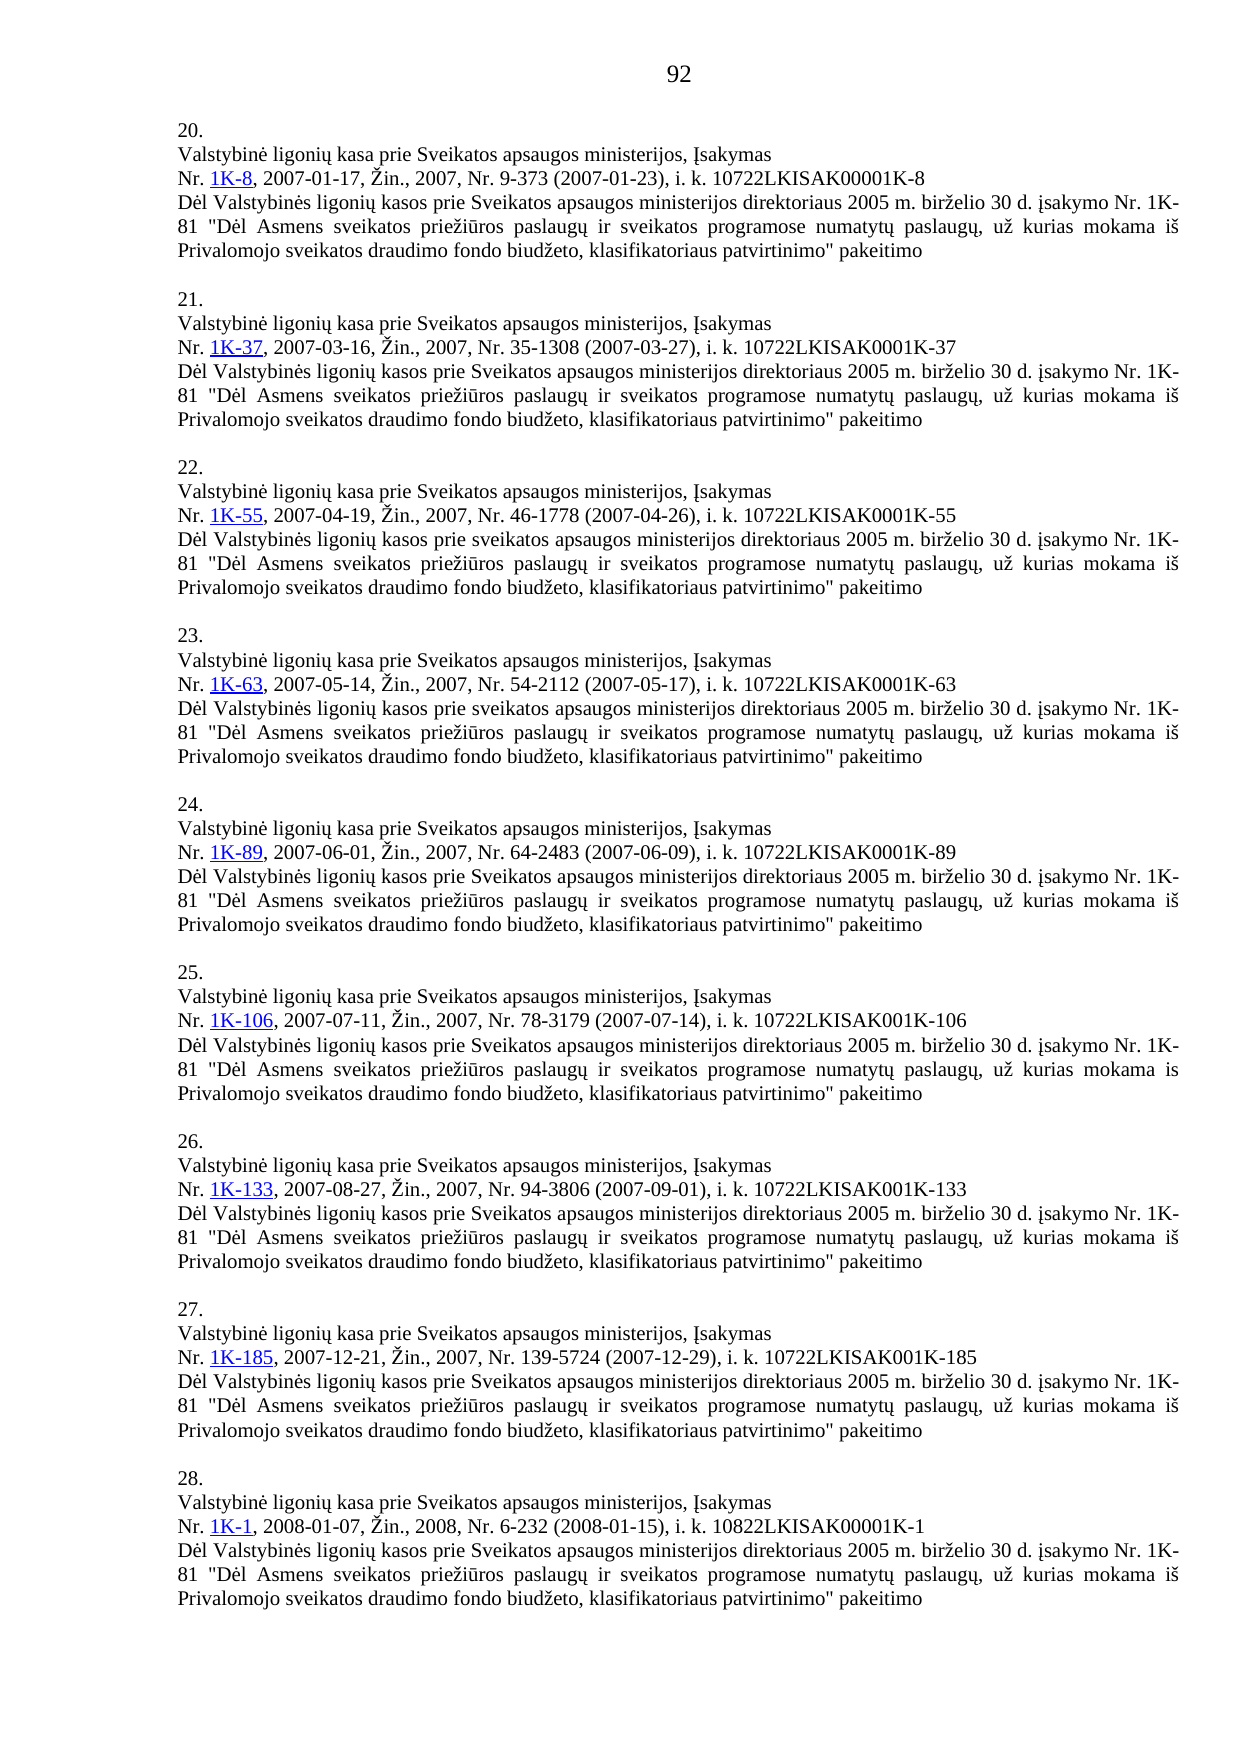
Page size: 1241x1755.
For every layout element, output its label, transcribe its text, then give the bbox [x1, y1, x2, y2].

text Valstybinė ligonių kasa prie Sveikatos apsaugos ministerijos, Įsakymas [177, 816, 1181, 840]
text Valstybinė ligonių kasa prie Sveikatos apsaugos ministerijos, Įsakymas [177, 1321, 1181, 1345]
text Valstybinė ligonių kasa prie Sveikatos apsaugos ministerijos, Įsakymas [177, 1490, 1181, 1514]
text Valstybinė ligonių kasa prie Sveikatos apsaugos ministerijos, Įsakymas [177, 647, 1181, 672]
text 25. [177, 960, 1181, 984]
text 24. [177, 792, 1181, 816]
text Nr. 1K-37, 2007-03-16, Žin., 2007, Nr. 35-1308 (2007-03-27), i. k. 10722LKISAK0001K-37 [177, 335, 1181, 359]
text 20. [177, 118, 1181, 142]
text Dėl Valstybinės ligonių kasos prie Sveikatos apsaugos ministerijos direktoriaus 2005 m. birželio 30 d. įsakymo Nr. 1K-81 "Dėl Asmens sveikatos priežiūros paslaugų ir sveikatos programose numatytų paslaugų, už kurias mokama is Privalomojo sveikatos draudimo fondo biudžeto, klasifikatoriaus patvirtinimo" pakeitimo [177, 1032, 1181, 1105]
text 23. [177, 623, 1181, 647]
text 21. [177, 287, 1181, 311]
text 28. [177, 1466, 1181, 1490]
text Valstybinė ligonių kasa prie Sveikatos apsaugos ministerijos, Įsakymas [177, 311, 1181, 335]
text Dėl Valstybinės ligonių kasos prie Sveikatos apsaugos ministerijos direktoriaus 2005 m. birželio 30 d. įsakymo Nr. 1K-81 "Dėl Asmens sveikatos priežiūros paslaugų ir sveikatos programose numatytų paslaugų, už kurias mokama iš Privalomojo sveikatos draudimo fondo biudžeto, klasifikatoriaus patvirtinimo" pakeitimo [177, 190, 1181, 262]
text Nr. 1K-133, 2007-08-27, Žin., 2007, Nr. 94-3806 (2007-09-01), i. k. 10722LKISAK001K-133 [177, 1177, 1181, 1201]
text Dėl Valstybinės ligonių kasos prie Sveikatos apsaugos ministerijos direktoriaus 2005 m. birželio 30 d. įsakymo Nr. 1K-81 "Dėl Asmens sveikatos priežiūros paslaugų ir sveikatos programose numatytų paslaugų, už kurias mokama iš Privalomojo sveikatos draudimo fondo biudžeto, klasifikatoriaus patvirtinimo" pakeitimo [177, 1369, 1181, 1442]
text Dėl Valstybinės ligonių kasos prie sveikatos apsaugos ministerijos direktoriaus 2005 m. birželio 30 d. įsakymo Nr. 1K-81 "Dėl Asmens sveikatos priežiūros paslaugų ir sveikatos programose numatytų paslaugų, už kurias mokama iš Privalomojo sveikatos draudimo fondo biudžeto, klasifikatoriaus patvirtinimo" pakeitimo [177, 696, 1181, 768]
text Valstybinė ligonių kasa prie Sveikatos apsaugos ministerijos, Įsakymas [177, 479, 1181, 503]
text Dėl Valstybinės ligonių kasos prie Sveikatos apsaugos ministerijos direktoriaus 2005 m. birželio 30 d. įsakymo Nr. 1K-81 "Dėl Asmens sveikatos priežiūros paslaugų ir sveikatos programose numatytų paslaugų, už kurias mokama iš Privalomojo sveikatos draudimo fondo biudžeto, klasifikatoriaus patvirtinimo" pakeitimo [177, 864, 1181, 936]
text Dėl Valstybinės ligonių kasos prie Sveikatos apsaugos ministerijos direktoriaus 2005 m. birželio 30 d. įsakymo Nr. 1K-81 "Dėl Asmens sveikatos priežiūros paslaugų ir sveikatos programose numatytų paslaugų, už kurias mokama iš Privalomojo sveikatos draudimo fondo biudžeto, klasifikatoriaus patvirtinimo" pakeitimo [177, 359, 1181, 431]
text 27. [177, 1297, 1181, 1321]
text Dėl Valstybinės ligonių kasos prie Sveikatos apsaugos ministerijos direktoriaus 2005 m. birželio 30 d. įsakymo Nr. 1K-81 "Dėl Asmens sveikatos priežiūros paslaugų ir sveikatos programose numatytų paslaugų, už kurias mokama iš Privalomojo sveikatos draudimo fondo biudžeto, klasifikatoriaus patvirtinimo" pakeitimo [177, 1201, 1181, 1273]
text Nr. 1K-106, 2007-07-11, Žin., 2007, Nr. 78-3179 (2007-07-14), i. k. 10722LKISAK001K-106 [177, 1008, 1181, 1032]
text Valstybinė ligonių kasa prie Sveikatos apsaugos ministerijos, Įsakymas [177, 984, 1181, 1008]
text Valstybinė ligonių kasa prie Sveikatos apsaugos ministerijos, Įsakymas [177, 142, 1181, 166]
text Dėl Valstybinės ligonių kasos prie Sveikatos apsaugos ministerijos direktoriaus 2005 m. birželio 30 d. įsakymo Nr. 1K-81 "Dėl Asmens sveikatos priežiūros paslaugų ir sveikatos programose numatytų paslaugų, už kurias mokama iš Privalomojo sveikatos draudimo fondo biudžeto, klasifikatoriaus patvirtinimo" pakeitimo [177, 1538, 1181, 1610]
text Nr. 1K-63, 2007-05-14, Žin., 2007, Nr. 54-2112 (2007-05-17), i. k. 10722LKISAK0001K-63 [177, 672, 1181, 696]
text Valstybinė ligonių kasa prie Sveikatos apsaugos ministerijos, Įsakymas [177, 1153, 1181, 1177]
text Nr. 1K-185, 2007-12-21, Žin., 2007, Nr. 139-5724 (2007-12-29), i. k. 10722LKISAK001K-185 [177, 1345, 1181, 1369]
text 26. [177, 1129, 1181, 1153]
text Dėl Valstybinės ligonių kasos prie sveikatos apsaugos ministerijos direktoriaus 2005 m. birželio 30 d. įsakymo Nr. 1K-81 "Dėl Asmens sveikatos priežiūros paslaugų ir sveikatos programose numatytų paslaugų, už kurias mokama iš Privalomojo sveikatos draudimo fondo biudžeto, klasifikatoriaus patvirtinimo" pakeitimo [177, 527, 1181, 599]
text Nr. 1K-8, 2007-01-17, Žin., 2007, Nr. 9-373 (2007-01-23), i. k. 10722LKISAK00001K-8 [177, 166, 1181, 190]
text 22. [177, 455, 1181, 479]
text Nr. 1K-55, 2007-04-19, Žin., 2007, Nr. 46-1778 (2007-04-26), i. k. 10722LKISAK0001K-55 [177, 503, 1181, 527]
text Nr. 1K-1, 2008-01-07, Žin., 2008, Nr. 6-232 (2008-01-15), i. k. 10822LKISAK00001K-1 [177, 1514, 1181, 1538]
text Nr. 1K-89, 2007-06-01, Žin., 2007, Nr. 64-2483 (2007-06-09), i. k. 10722LKISAK0001K-89 [177, 840, 1181, 864]
